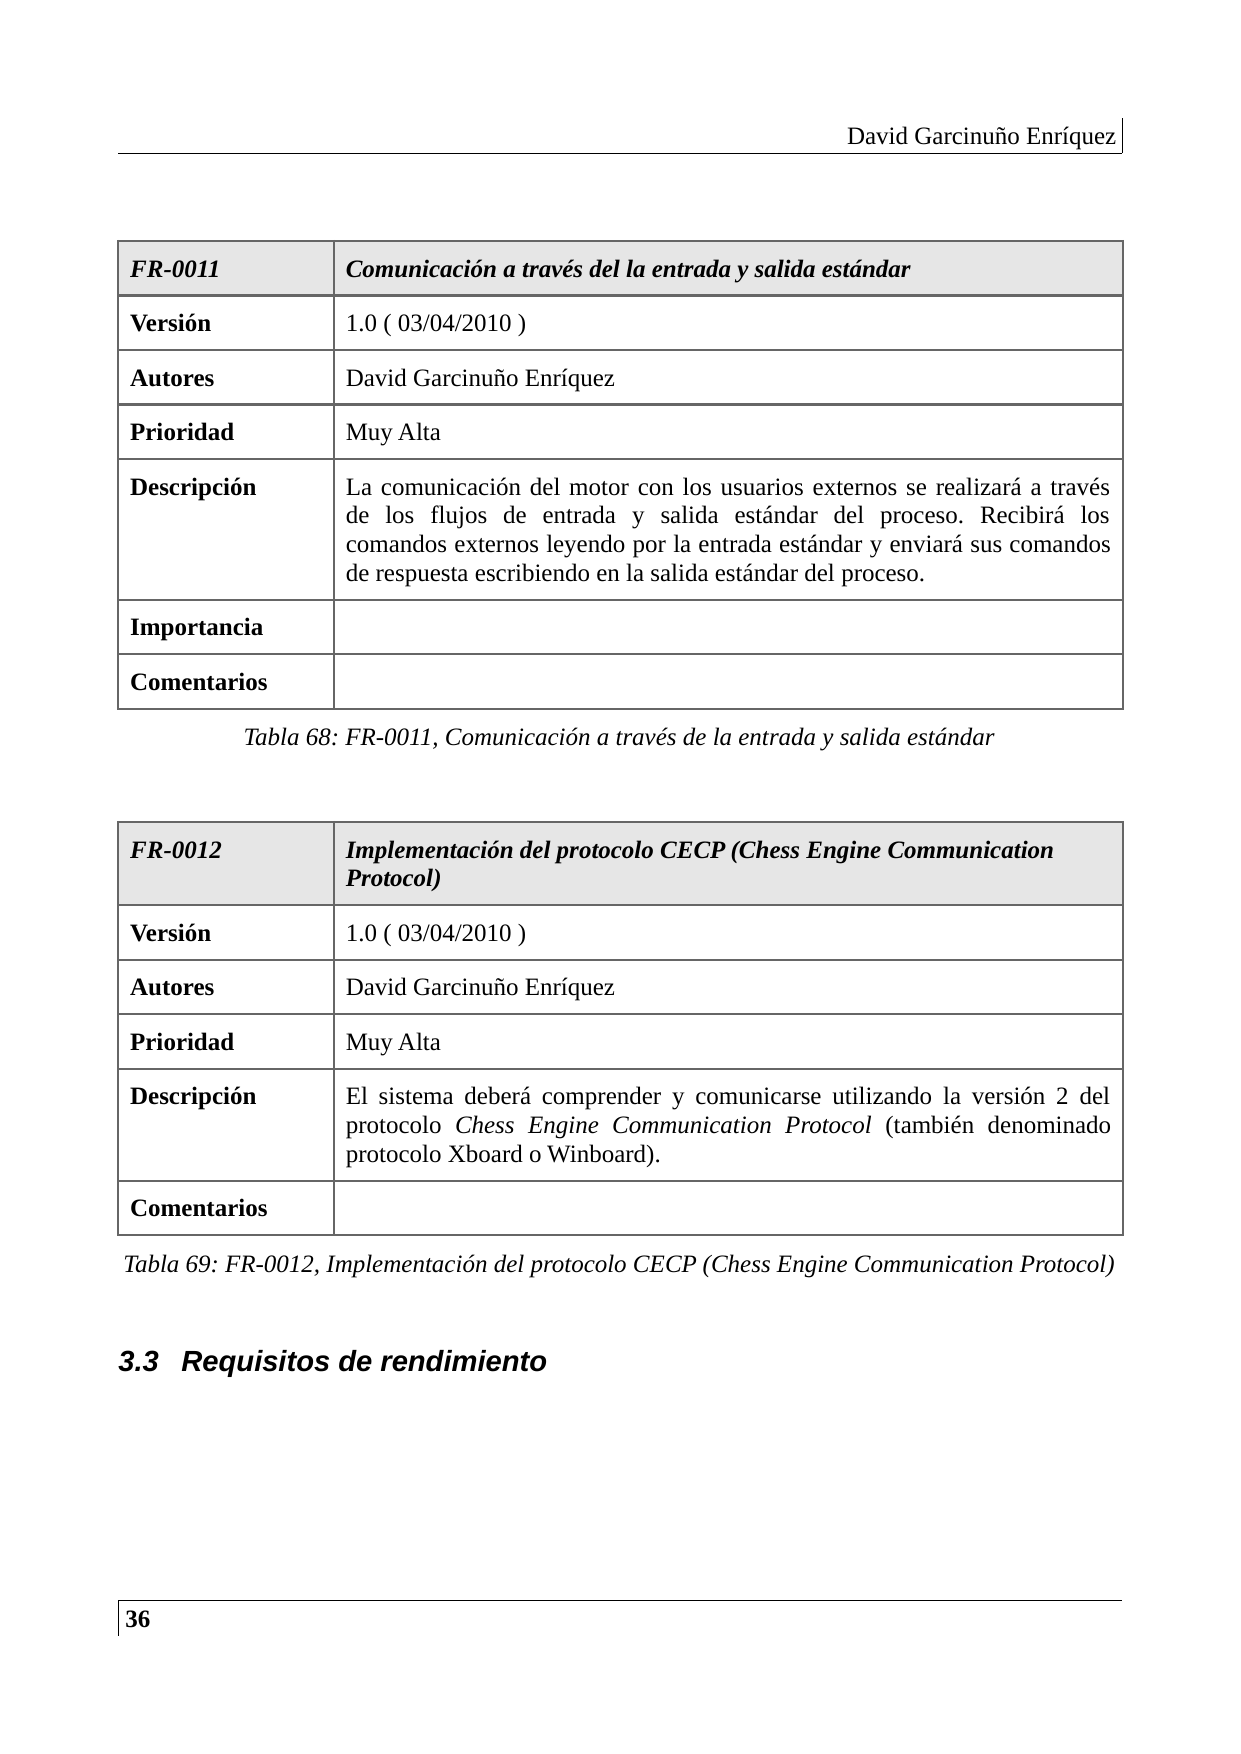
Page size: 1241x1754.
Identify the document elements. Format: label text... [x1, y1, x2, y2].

text Tabla 69: FR-0012, Implementación del protocolo CECP (Chess Engine Communication Protocol) [118, 1249, 1122, 1277]
table_cell Prioridad [119, 406, 333, 458]
table_cell Descripción [119, 460, 333, 598]
table_cell David Garcinuño Enríquez [335, 961, 1122, 1013]
text Tabla 68: FR-0011, Comunicación a través de la entrada y salida estándar [118, 722, 1122, 751]
table_header FR-0012 [119, 823, 333, 904]
table_cell Versión [119, 297, 333, 349]
table_cell David Garcinuño Enríquez [335, 351, 1122, 403]
table_cell La comunicación del motor con los usuarios externos se realizará a través de los flujos de entrada y salida estándar del proceso. Recibirá los comandos externos leyendo por la entrada estándar y enviará sus comandos de respuesta escribiendo en la salida estándar del proceso. [335, 460, 1122, 598]
table_cell [335, 601, 1122, 653]
table_cell Prioridad [119, 1015, 333, 1067]
table_cell El sistema deberá comprender y comunicarse utilizando la versión 2 del protocolo Chess Engine Communication Protocol (también denominado protocolo Xboard o Winboard). [335, 1070, 1122, 1179]
table_cell Comentarios [119, 1182, 333, 1234]
table_cell Autores [119, 351, 333, 403]
table_cell 1.0 ( 03/04/2010 ) [335, 297, 1122, 349]
table_cell Importancia [119, 601, 333, 653]
table_cell Versión [119, 906, 333, 958]
table_cell Descripción [119, 1070, 333, 1179]
table_cell [335, 1182, 1122, 1234]
subtitle Requisitos de rendimiento [118, 1344, 1122, 1377]
table_header Implementación del protocolo CECP (Chess Engine Communication Protocol) [335, 823, 1122, 904]
table_cell Muy Alta [335, 406, 1122, 458]
table_cell Autores [119, 961, 333, 1013]
table_header Comunicación a través del la entrada y salida estándar [335, 242, 1122, 294]
table_cell Muy Alta [335, 1015, 1122, 1067]
table_cell [335, 655, 1122, 707]
table_cell Comentarios [119, 655, 333, 707]
table_cell 1.0 ( 03/04/2010 ) [335, 906, 1122, 958]
table_header FR-0011 [119, 242, 333, 294]
